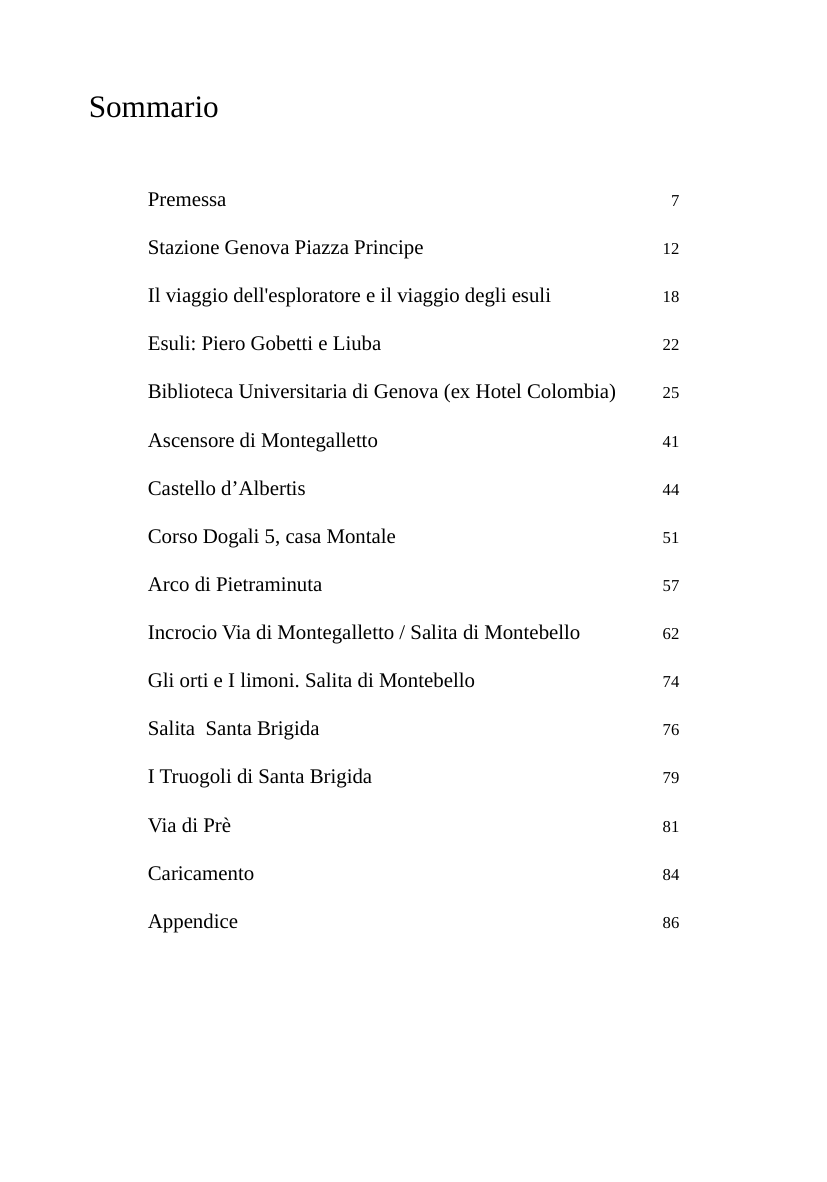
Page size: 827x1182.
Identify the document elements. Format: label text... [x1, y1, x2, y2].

text I Truogoli di Santa Brigida 79 [148, 764, 679, 788]
subtitle Sommario [88, 88, 738, 124]
text Corso Dogali 5, casa Montale 51 [148, 524, 679, 548]
text Ascensore di Montegalletto 41 [148, 428, 679, 452]
text Castello d’Albertis 44 [148, 476, 679, 500]
text Via di Prè 81 [148, 813, 679, 837]
text Caricamento 84 [148, 861, 679, 885]
text Stazione Genova Piazza Principe 12 [148, 235, 679, 259]
text Premessa 7 [148, 187, 679, 211]
text Esuli: Piero Gobetti e Liuba 22 [148, 331, 679, 355]
text Il viaggio dell'esploratore e il viaggio degli esuli 18 [148, 283, 679, 307]
text Gli orti e I limoni. Salita di Montebello 74 [148, 668, 679, 692]
text Incrocio Via di Montegalletto / Salita di Montebello 62 [148, 620, 679, 644]
text Appendice 86 [148, 909, 679, 933]
text Salita Santa Brigida 76 [148, 716, 679, 740]
text Arco di Pietraminuta 57 [148, 572, 679, 596]
text Biblioteca Universitaria di Genova (ex Hotel Colombia) 25 [148, 379, 679, 403]
